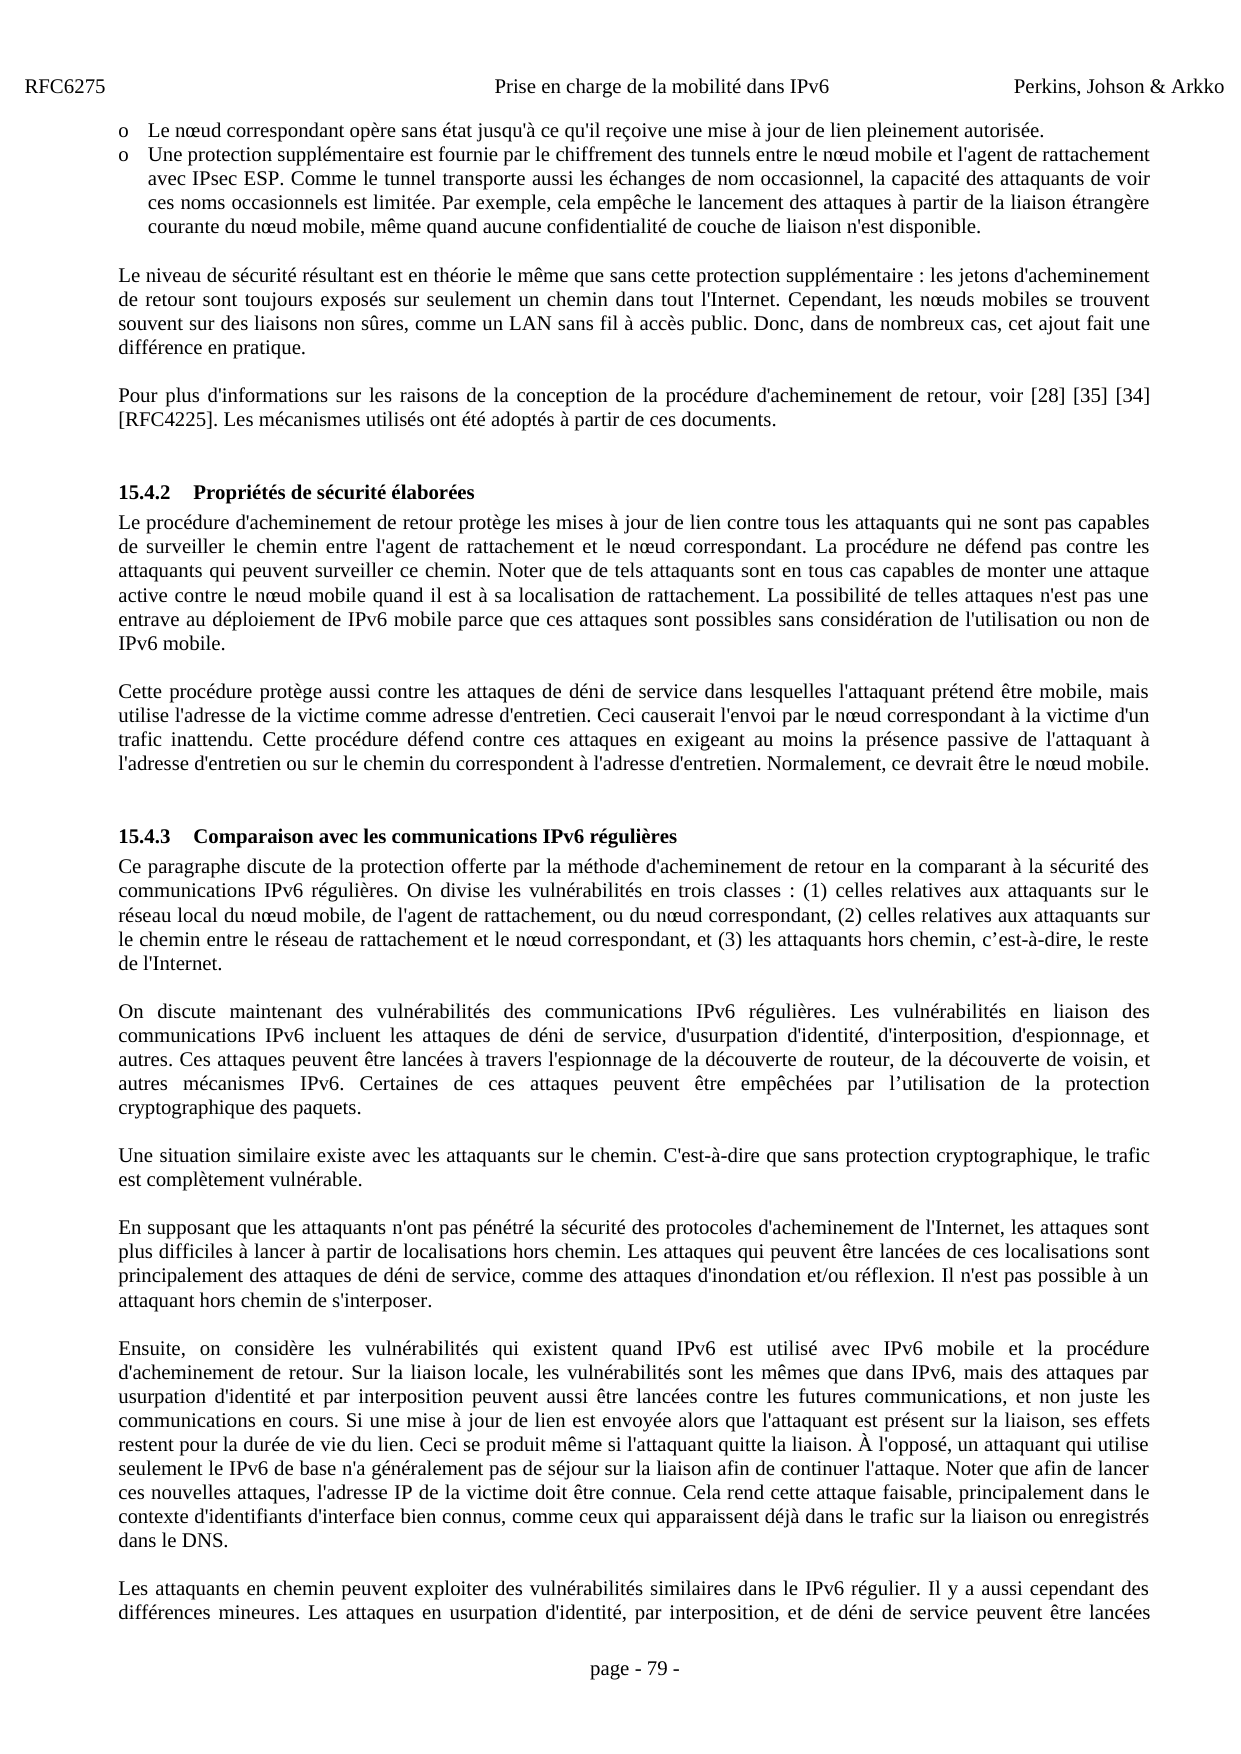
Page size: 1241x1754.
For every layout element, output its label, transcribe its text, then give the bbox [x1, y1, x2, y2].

text Ensuite, on considère les vulnérabilités qui existent quand IPv6 est utilisé avec IPv6 mobile et la procédure d'acheminement de retour. Sur la liaison locale, les vulnérabilités sont les mêmes que dans IPv6, mais des attaques par usurpation d'identité et par interposition peuvent aussi être lancées contre les futures communications, et non juste les communications en cours. Si une mise à jour de lien est envoyée alors que l'attaquant est présent sur la liaison, ses effets restent pour la durée de vie du lien. Ceci se produit même si l'attaquant quitte la liaison. À l'opposé, un attaquant qui utilise seulement le IPv6 de base n'a généralement pas de séjour sur la liaison afin de continuer l'attaque. Noter que afin de lancer ces nouvelles attaques, l'adresse IP de la victime doit être connue. Cela rend cette attaque faisable, principalement dans le contexte d'identifiants d'interface bien connus, comme ceux qui apparaissent déjà dans le trafic sur la liaison ou enregistrés dans le DNS. [118, 1336, 1152, 1552]
text Ce paragraphe discute de la protection offerte par la méthode d'acheminement de retour en la comparant à la sécurité des communications IPv6 régulières. On divise les vulnérabilités en trois classes : (1) celles relatives aux attaquants sur le réseau local du nœud mobile, de l'agent de rattachement, ou du nœud correspondant, (2) celles relatives aux attaquants sur le chemin entre le réseau de rattachement et le nœud correspondant, et (3) les attaquants hors chemin, c’est-à-dire, le reste de l'Internet. [118, 854, 1152, 975]
text Une situation similaire existe avec les attaquants sur le chemin. C'est-à-dire que sans protection cryptographique, le trafic est complètement vulnérable. [118, 1143, 1152, 1191]
text On discute maintenant des vulnérabilités des communications IPv6 régulières. Les vulnérabilités en liaison des communications IPv6 incluent les attaques de déni de service, d'usurpation d'identité, d'interposition, d'espionnage, et autres. Ces attaques peuvent être lancées à travers l'espionnage de la découverte de routeur, de la découverte de voisin, et autres mécanismes IPv6. Certaines de ces attaques peuvent être empêchées par l’utilisation de la protection cryptographique des paquets. [118, 999, 1152, 1119]
text Les attaquants en chemin peuvent exploiter des vulnérabilités similaires dans le IPv6 régulier. Il y a aussi cependant des différences mineures. Les attaques en usurpation d'identité, par interposition, et de déni de service peuvent être lancées [118, 1576, 1152, 1624]
text o Une protection supplémentaire est fournie par le chiffrement des tunnels entre le nœud mobile et l'agent de rattachement avec IPsec ESP. Comme le tunnel transporte aussi les échanges de nom occasionnel, la capacité des attaquants de voir ces noms occasionnels est limitée. Par exemple, cela empêche le lancement des attaques à partir de la liaison étrangère courante du nœud mobile, même quand aucune confidentialité de couche de liaison n'est disponible. [118, 142, 1152, 238]
text Pour plus d'informations sur les raisons de la conception de la procédure d'acheminement de retour, voir [28] [35] [34] [RFC4225]. Les mécanismes utilisés ont été adoptés à partir de ces documents. [118, 383, 1152, 431]
text Le niveau de sécurité résultant est en théorie le même que sans cette protection supplémentaire : les jetons d'acheminement de retour sont toujours exposés sur seulement un chemin dans tout l'Internet. Cependant, les nœuds mobiles se trouvent souvent sur des liaisons non sûres, comme un LAN sans fil à accès public. Donc, dans de nombreux cas, cet ajout fait une différence en pratique. [118, 262, 1152, 359]
text o Le nœud correspondant opère sans état jusqu'à ce qu'il reçoive une mise à jour de lien pleinement autorisée. [118, 118, 1152, 142]
text En supposant que les attaquants n'ont pas pénétré la sécurité des protocoles d'acheminement de l'Internet, les attaques sont plus difficiles à lancer à partir de localisations hors chemin. Les attaques qui peuvent être lancées de ces localisations sont principalement des attaques de déni de service, comme des attaques d'inondation et/ou réflexion. Il n'est pas possible à un attaquant hors chemin de s'interposer. [118, 1215, 1152, 1312]
subtitle 15.4.2 Propriétés de sécurité élaborées [118, 480, 1152, 504]
text Cette procédure protège aussi contre les attaques de déni de service dans lesquelles l'attaquant prétend être mobile, mais utilise l'adresse de la victime comme adresse d'entretien. Ceci causerait l'envoi par le nœud correspondant à la victime d'un trafic inattendu. Cette procédure défend contre ces attaques en exigeant au moins la présence passive de l'attaquant à l'adresse d'entretien ou sur le chemin du correspondent à l'adresse d'entretien. Normalement, ce devrait être le nœud mobile. [118, 679, 1152, 775]
subtitle 15.4.3 Comparaison avec les communications IPv6 régulières [118, 824, 1152, 848]
text Le procédure d'acheminement de retour protège les mises à jour de lien contre tous les attaquants qui ne sont pas capables de surveiller le chemin entre l'agent de rattachement et le nœud correspondant. La procédure ne défend pas contre les attaquants qui peuvent surveiller ce chemin. Noter que de tels attaquants sont en tous cas capables de monter une attaque active contre le nœud mobile quand il est à sa localisation de rattachement. La possibilité de telles attaques n'est pas une entrave au déploiement de IPv6 mobile parce que ces attaques sont possibles sans considération de l'utilisation ou non de IPv6 mobile. [118, 510, 1152, 655]
